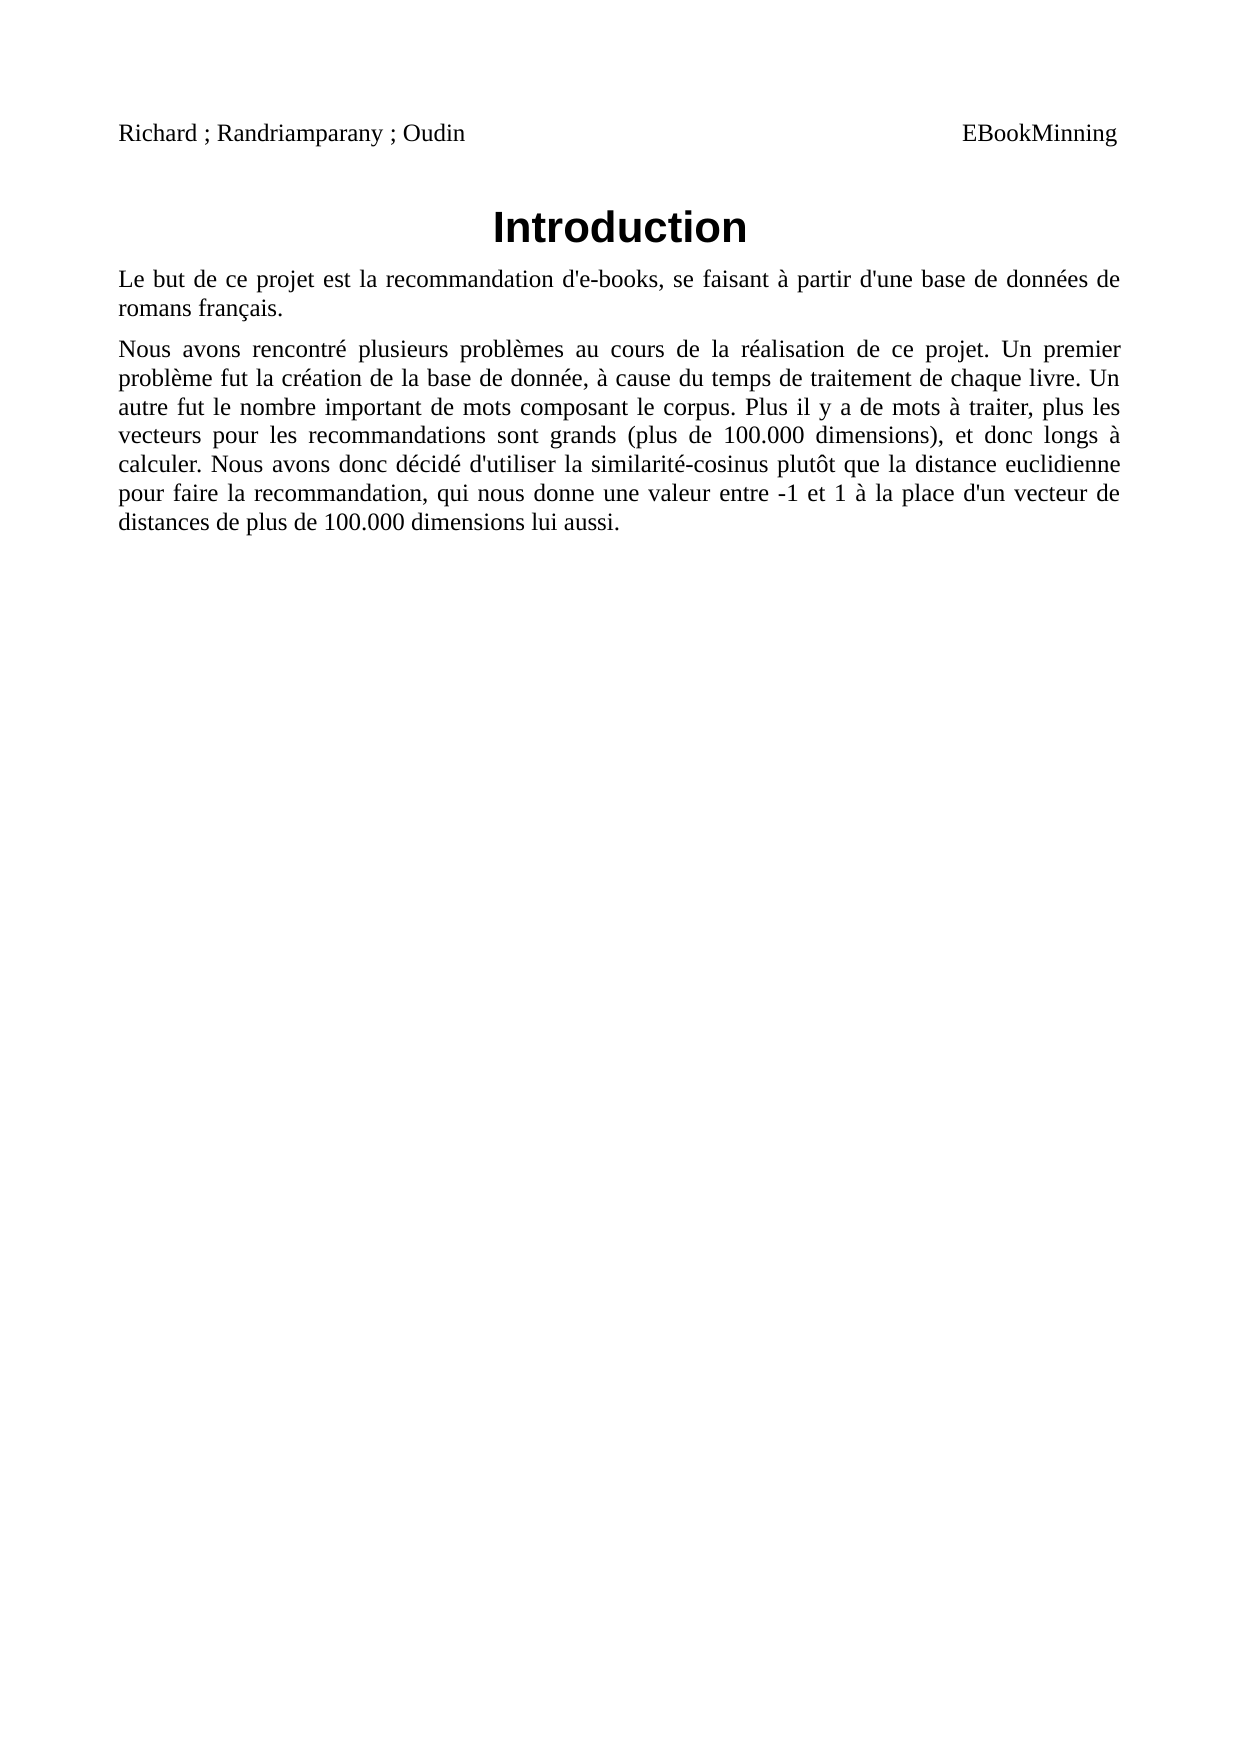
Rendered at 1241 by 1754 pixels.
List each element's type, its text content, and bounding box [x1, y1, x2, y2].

text Nous avons rencontré plusieurs problèmes au cours de la réalisation de ce projet. Un premier problème fut la création de la base de donnée, à cause du temps de traitement de chaque livre. Un autre fut le nombre important de mots composant le corpus. Plus il y a de mots à traiter, plus les vecteurs pour les recommandations sont grands (plus de 100.000 dimensions), et donc longs à calculer. Nous avons donc décidé d'utiliser la similarité-cosinus plutôt que la distance euclidienne pour faire la recommandation, qui nous donne une valeur entre -1 et 1 à la place d'un vecteur de distances de plus de 100.000 dimensions lui aussi. [118, 334, 1122, 535]
text Le but de ce projet est la recommandation d'e-books, se faisant à partir d'une base de données de romans français. [118, 264, 1122, 322]
subtitle Introduction [118, 201, 1122, 252]
